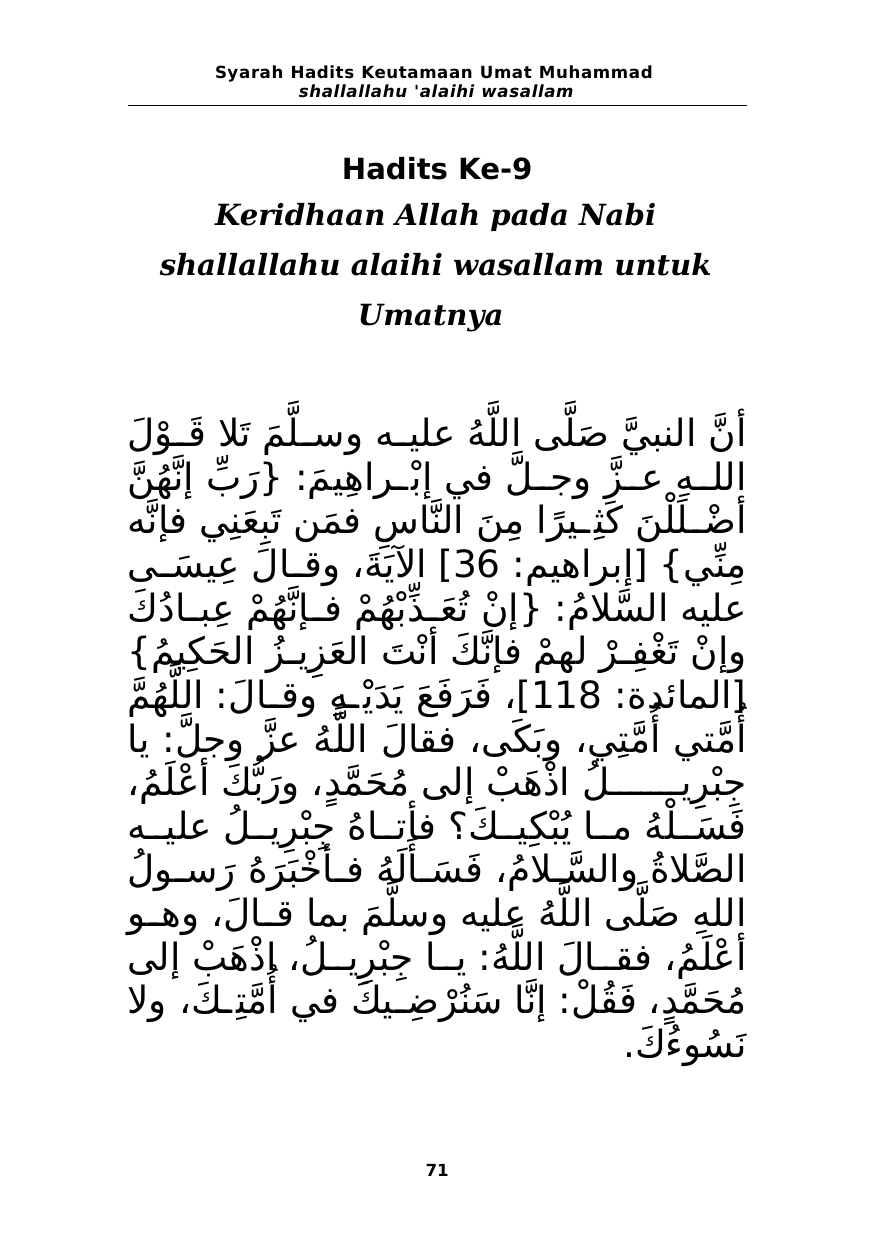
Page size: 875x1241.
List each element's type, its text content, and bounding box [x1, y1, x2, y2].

text أنَّ النبيَّ صَلَّى اللَّهُ عليه وسلَّمَ تَلا قَوْلَ اللهِ عزَّ وجلَّ في إبْراهِيمَ: {رَبِّ إنَّهُنَّ أضْلَلْنَ كَثِيرًا مِنَ النَّاسِ فمَن تَبِعَنِي فإنَّه مِنِّي} [إبراهيم: 36] الآيَةَ، وقالَ عِيسَى عليه السَّلامُ: {إنْ تُعَذِّبْهُمْ فإنَّهُمْ عِبادُكَ وإنْ تَغْفِرْ لهمْ فإنَّكَ أنْتَ العَزِيزُ الحَكِيمُ} [المائدة: 118]، فَرَفَعَ يَدَيْهِ وقالَ: اللَّهُمَّ أُمَّتي أُمَّتِي، وبَكَى، فقالَ اللَّهُ عزَّ وجلَّ: يا جِبْرِيلُ اذْهَبْ إلى مُحَمَّدٍ، ورَبُّكَ أعْلَمُ، فَسَلْهُ ما يُبْكِيكَ؟ فأتاهُ جِبْرِيلُ عليه الصَّلاةُ والسَّلامُ، فَسَأَلَهُ فأخْبَرَهُ رَسولُ اللهِ صَلَّى اللَّهُ عليه وسلَّمَ بما قالَ، وهو أعْلَمُ، فقالَ اللَّهُ: يا جِبْرِيلُ، اذْهَبْ إلى مُحَمَّدٍ، فَقُلْ: إنَّا سَنُرْضِيكَ في أُمَّتِكَ، ولا نَسُوءُكَ. [127, 412, 747, 1066]
subtitle Hadits Ke-9 [127, 155, 747, 186]
text Keridhaan Allah pada Nabi shallallahu alaihi wasallam untuk Umatnya [127, 198, 747, 332]
